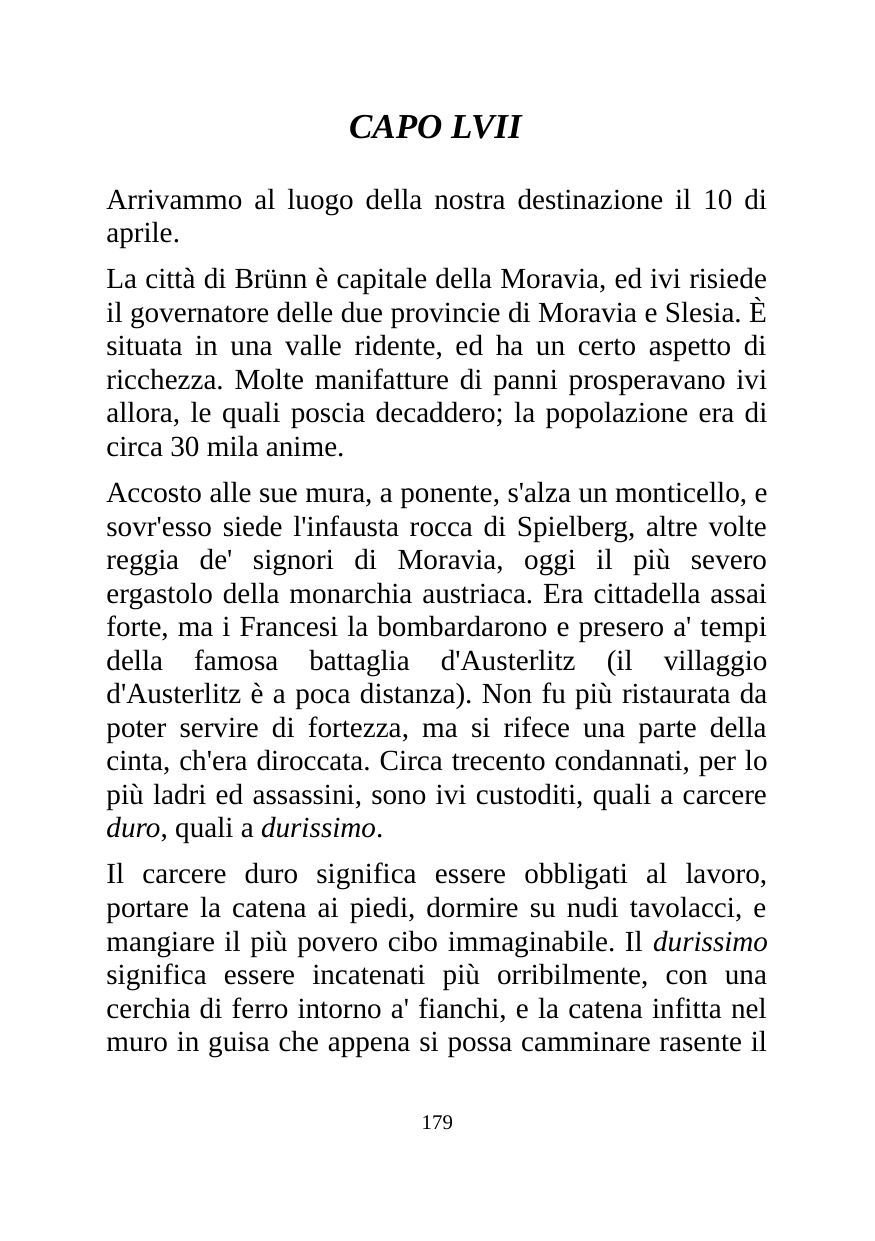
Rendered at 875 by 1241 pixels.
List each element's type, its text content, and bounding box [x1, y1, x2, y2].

text La città di Brünn è capitale della Moravia, ed ivi risiede il governatore delle due provincie di Moravia e Slesia. È situata in una valle ridente, ed ha un certo aspetto di ricchezza. Molte manifatture di panni prosperavano ivi allora, le quali poscia decaddero; la popolazione era di circa 30 mila anime. [106, 261, 768, 463]
text Accosto alle sue mura, a ponente, s'alza un monticello, e sovr'esso siede l'infausta rocca di Spielberg, altre volte reggia de' signori di Moravia, oggi il più severo ergastolo della monarchia austriaca. Era cittadella assai forte, ma i Francesi la bombardarono e presero a' tempi della famosa battaglia d'Austerlitz (il villaggio d'Austerlitz è a poca distanza). Non fu più ristaurata da poter servire di fortezza, ma si rifece una parte della cinta, ch'era diroccata. Circa trecento condannati, per lo più ladri ed assassini, sono ivi custoditi, quali a carcere duro, quali a durissimo. [106, 475, 768, 844]
subtitle CAPO LVII [106, 106, 768, 146]
text Arrivammo al luogo della nostra destinazione il 10 di aprile. [106, 182, 768, 249]
text Il carcere duro significa essere obbligati al lavoro, portare la catena ai piedi, dormire su nudi tavolacci, e mangiare il più povero cibo immaginabile. Il durissimo significa essere incatenati più orribilmente, con una cerchia di ferro intorno a' fianchi, e la catena infitta nel muro in guisa che appena si possa camminare rasente il [106, 857, 768, 1058]
